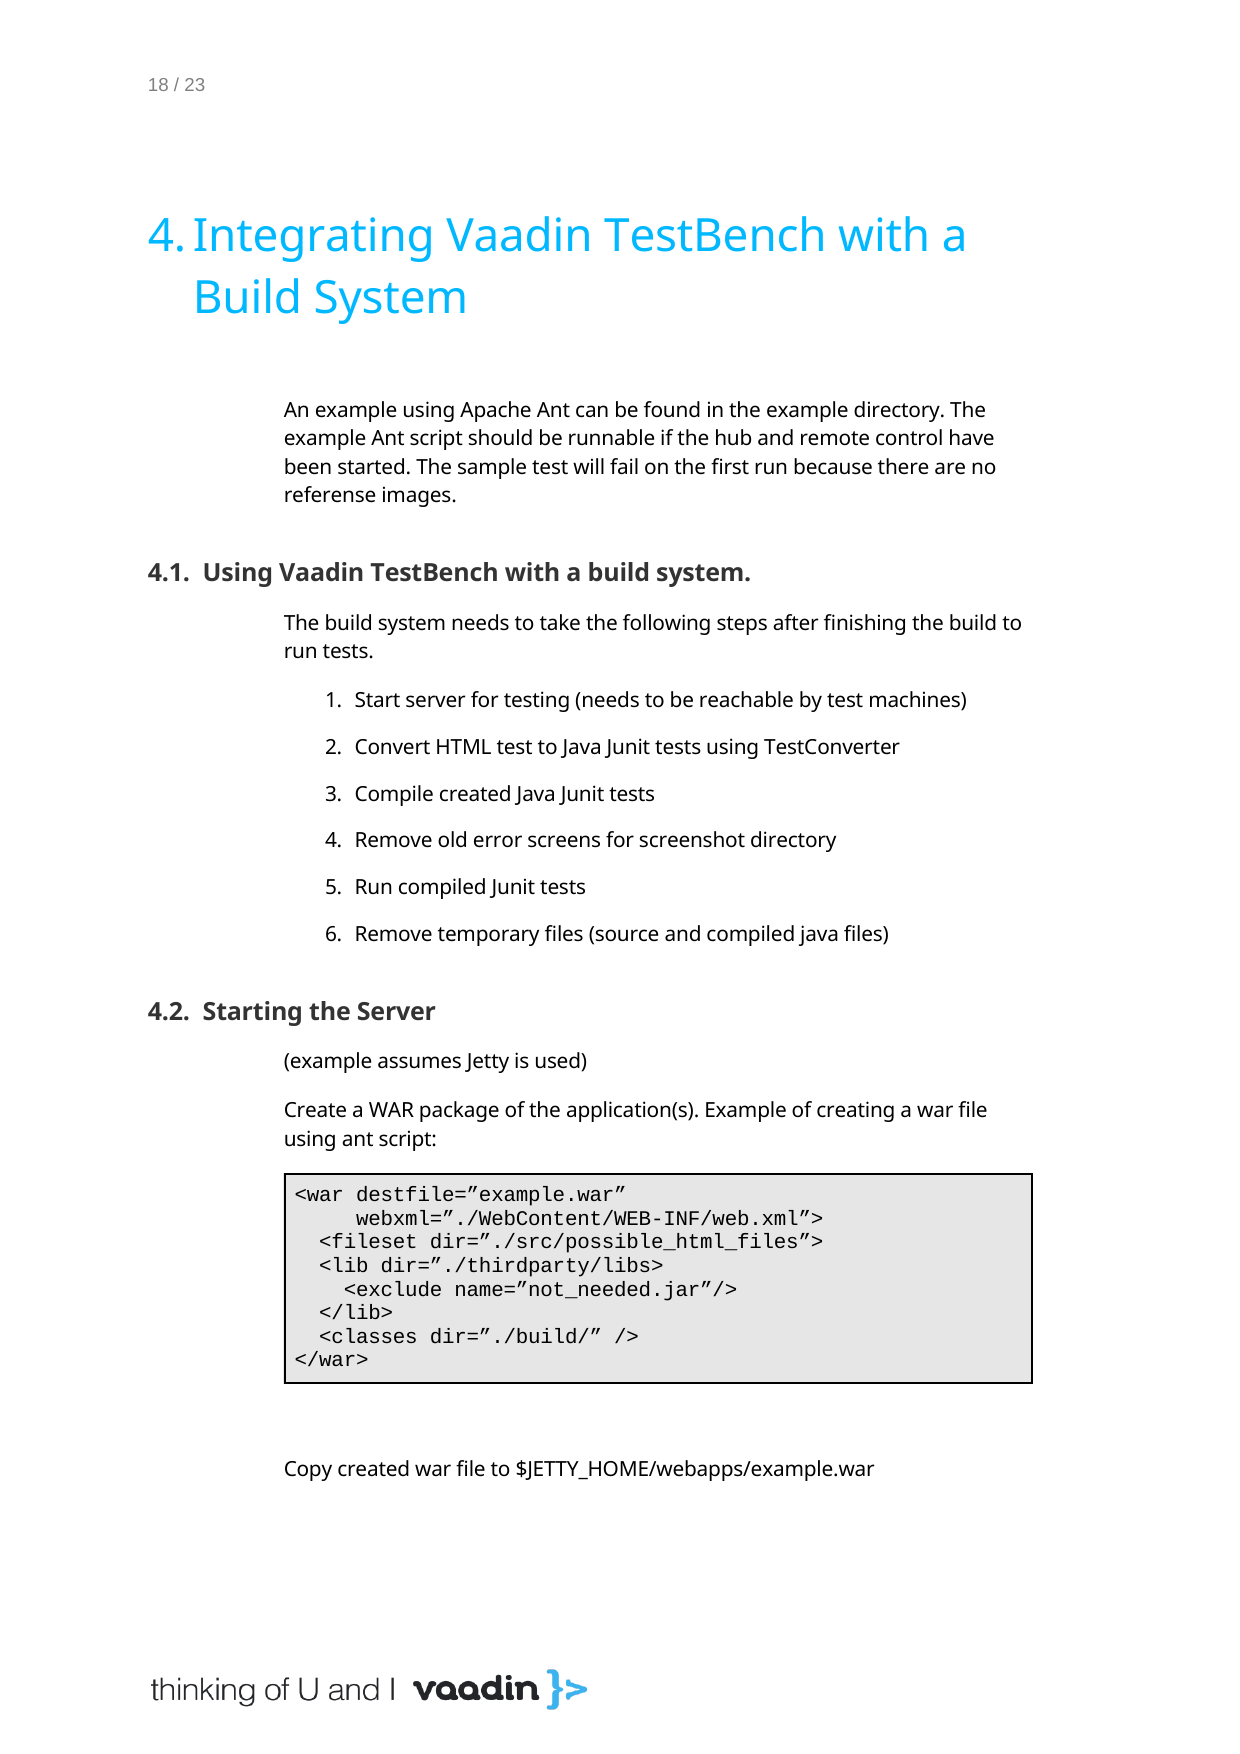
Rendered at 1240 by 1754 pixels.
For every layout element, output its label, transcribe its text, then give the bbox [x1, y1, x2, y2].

text (example assumes Jetty is used) [283, 1046, 1033, 1075]
text Copy created war file to $JETTY_HOME/webapps/example.war [283, 1454, 1033, 1482]
list Remove temporary files (source and compiled java files) [325, 919, 1033, 947]
list Convert HTML test to Java Junit tests using TestConverter [325, 732, 1033, 760]
subtitle Starting the Server [148, 993, 1033, 1028]
list Run compiled Junit tests [325, 872, 1033, 901]
list Compile created Java Junit tests [325, 779, 1033, 807]
text <war destfile=”example.war” webxml=”./WebContent/WEB-INF/web.xml”> <fileset dir=”./src/possible_html_files”> <lib dir=”./thirdparty/libs> <exclude name=”not_needed.jar”/> </lib> <classes dir=”./build/” /> </war> [286, 1175, 1031, 1382]
picture [150, 1665, 590, 1712]
list Remove old error screens for screenshot directory [325, 826, 1033, 854]
subtitle Integrating Vaadin TestBench with a Build System [148, 202, 1033, 327]
text The build system needs to take the following steps after finishing the build to run tests. [283, 608, 1033, 664]
list Start server for testing (needs to be reachable by test machines) [325, 685, 1033, 714]
text An example using Apache Ant can be found in the example directory. The example Ant script should be runnable if the hub and remote control have been started. The sample test will fail on the first run because there are no referense images. [283, 395, 1033, 509]
text Create a WAR package of the application(s). Example of creating a war file using ant script: [283, 1096, 1033, 1152]
subtitle Using Vaadin TestBench with a build system. [148, 555, 1033, 589]
